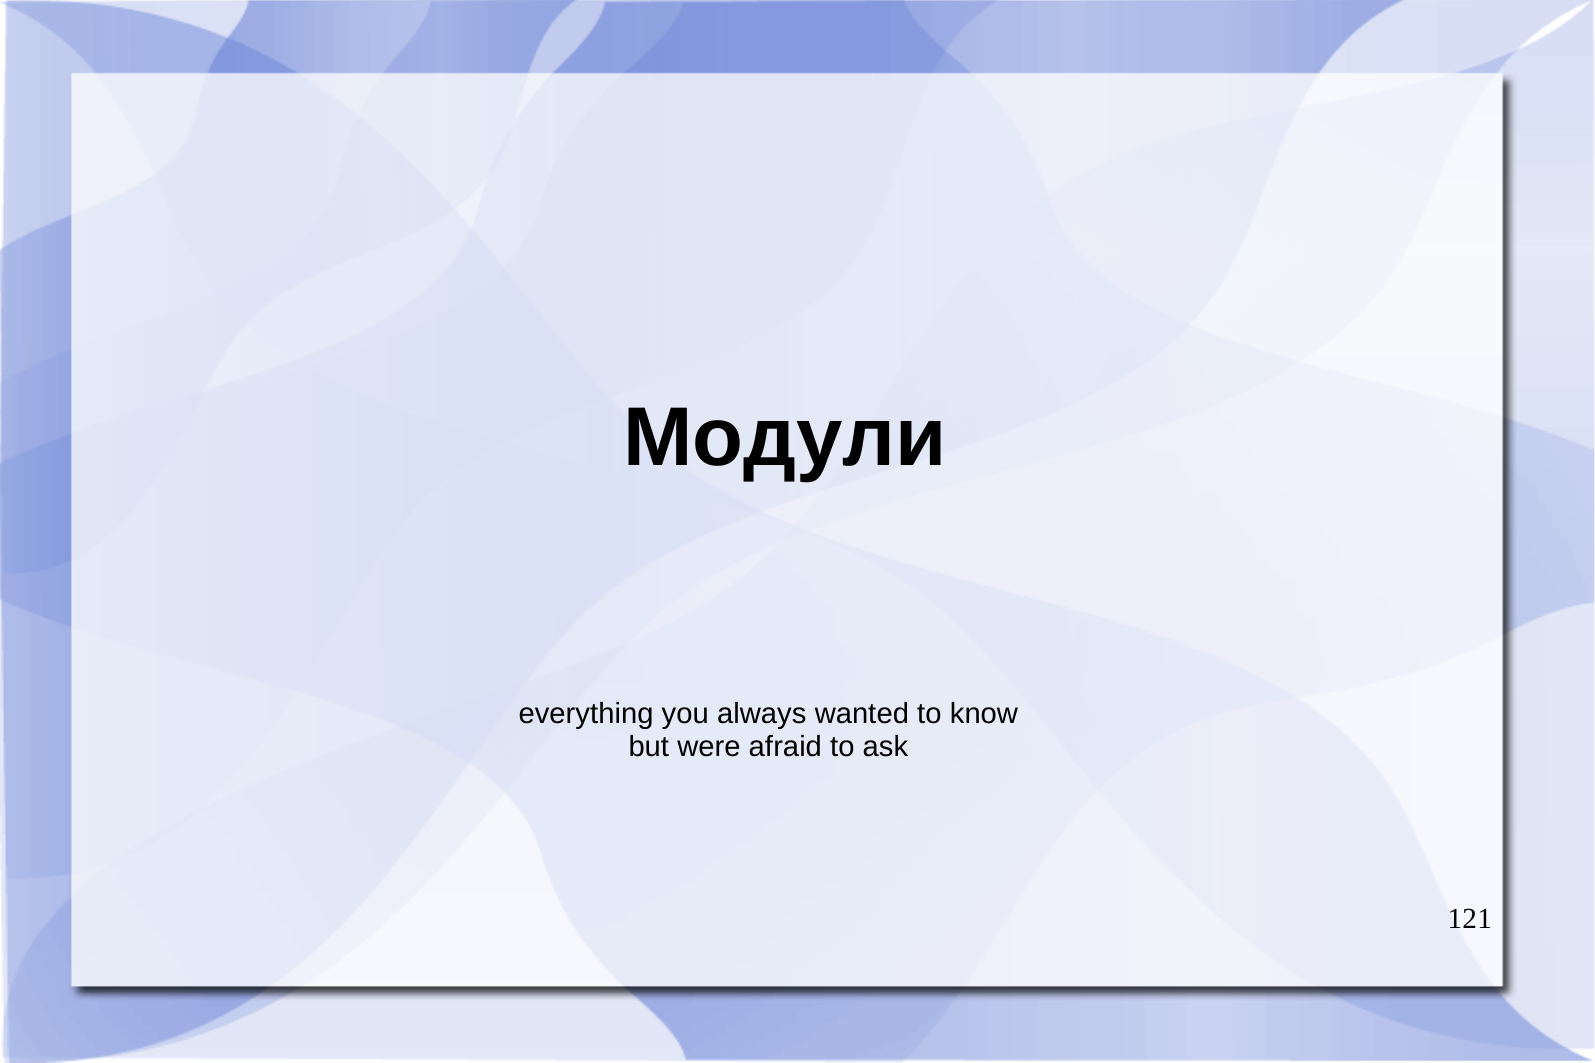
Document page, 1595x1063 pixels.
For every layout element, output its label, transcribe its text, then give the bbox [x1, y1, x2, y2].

picture [0, 0, 1595, 1063]
text_box everything you always wanted to know but were afraid to ask [503, 689, 1035, 770]
title Модули [131, 390, 1440, 484]
